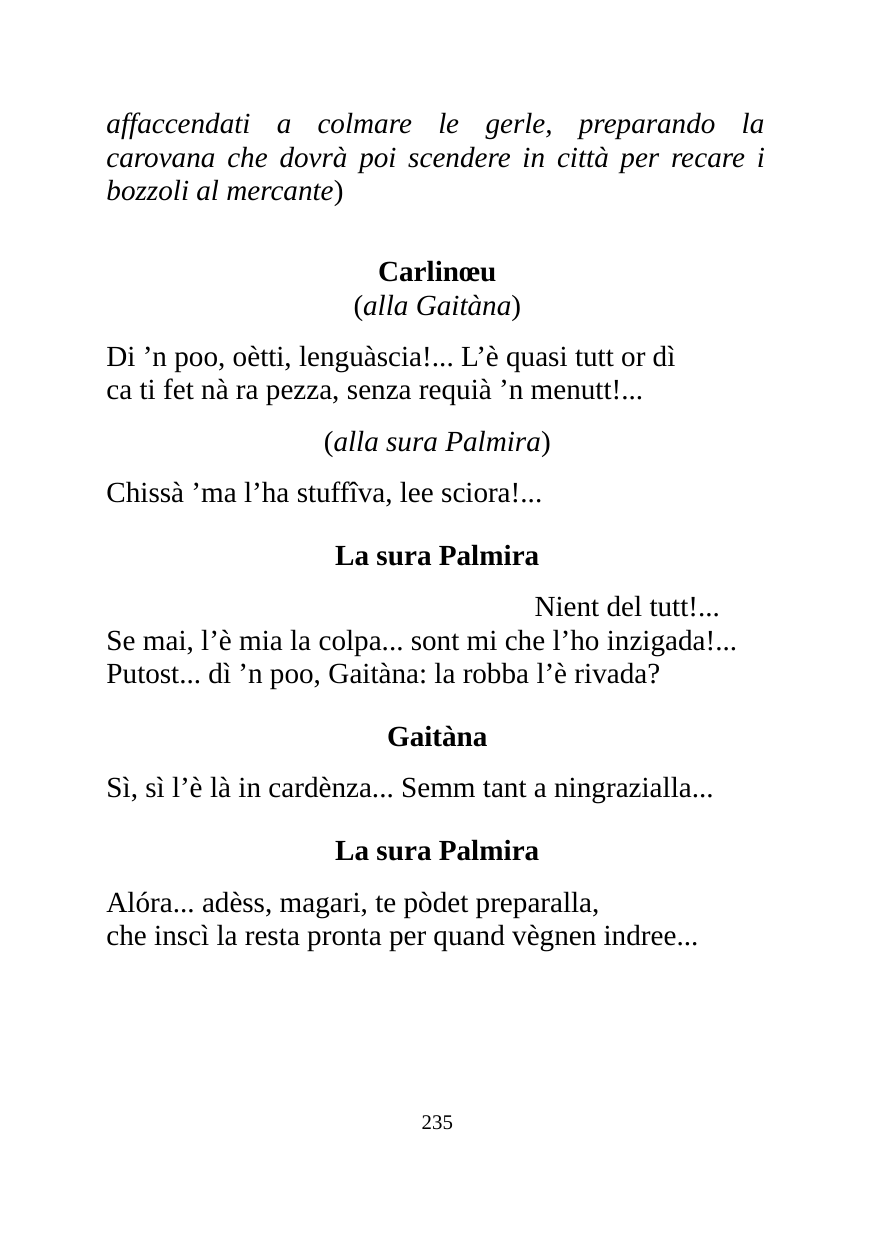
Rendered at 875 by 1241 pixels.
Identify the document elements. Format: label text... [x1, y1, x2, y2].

text Se mai, l’è mia la colpa... sont mi che l’ho inzigada!... [106, 623, 768, 656]
text La sura Palmira [106, 538, 768, 571]
text ca ti fet nà ra pezza, senza requià ’n menutt!... [106, 372, 768, 406]
text (alla sura Palmira) [106, 424, 768, 457]
text Putost... dì ’n poo, Gaitàna: la robba l’è rivada? [106, 656, 768, 690]
text che inscì la resta pronta per quand vègnen indree... [106, 918, 768, 952]
text Chissà ’ma l’ha stuffîva, lee sciora!... [106, 475, 768, 508]
text Nient del tutt!... [106, 589, 768, 623]
text Gaitàna [106, 719, 768, 753]
text affaccendati a colmare le gerle, preparando la carovana che dovrà poi scendere in città per recare i bozzoli al mercante) [106, 106, 768, 207]
text Alóra... adèss, magari, te pòdet preparalla, [106, 885, 768, 918]
text Sì, sì l’è là in cardènza... Semm tant a ningrazialla... [106, 771, 768, 804]
text Carlinœu (alla Gaitàna) [106, 254, 768, 321]
text Di ’n poo, oètti, lenguàscia!... L’è quasi tutt or dì [106, 339, 768, 372]
text La sura Palmira [106, 833, 768, 867]
